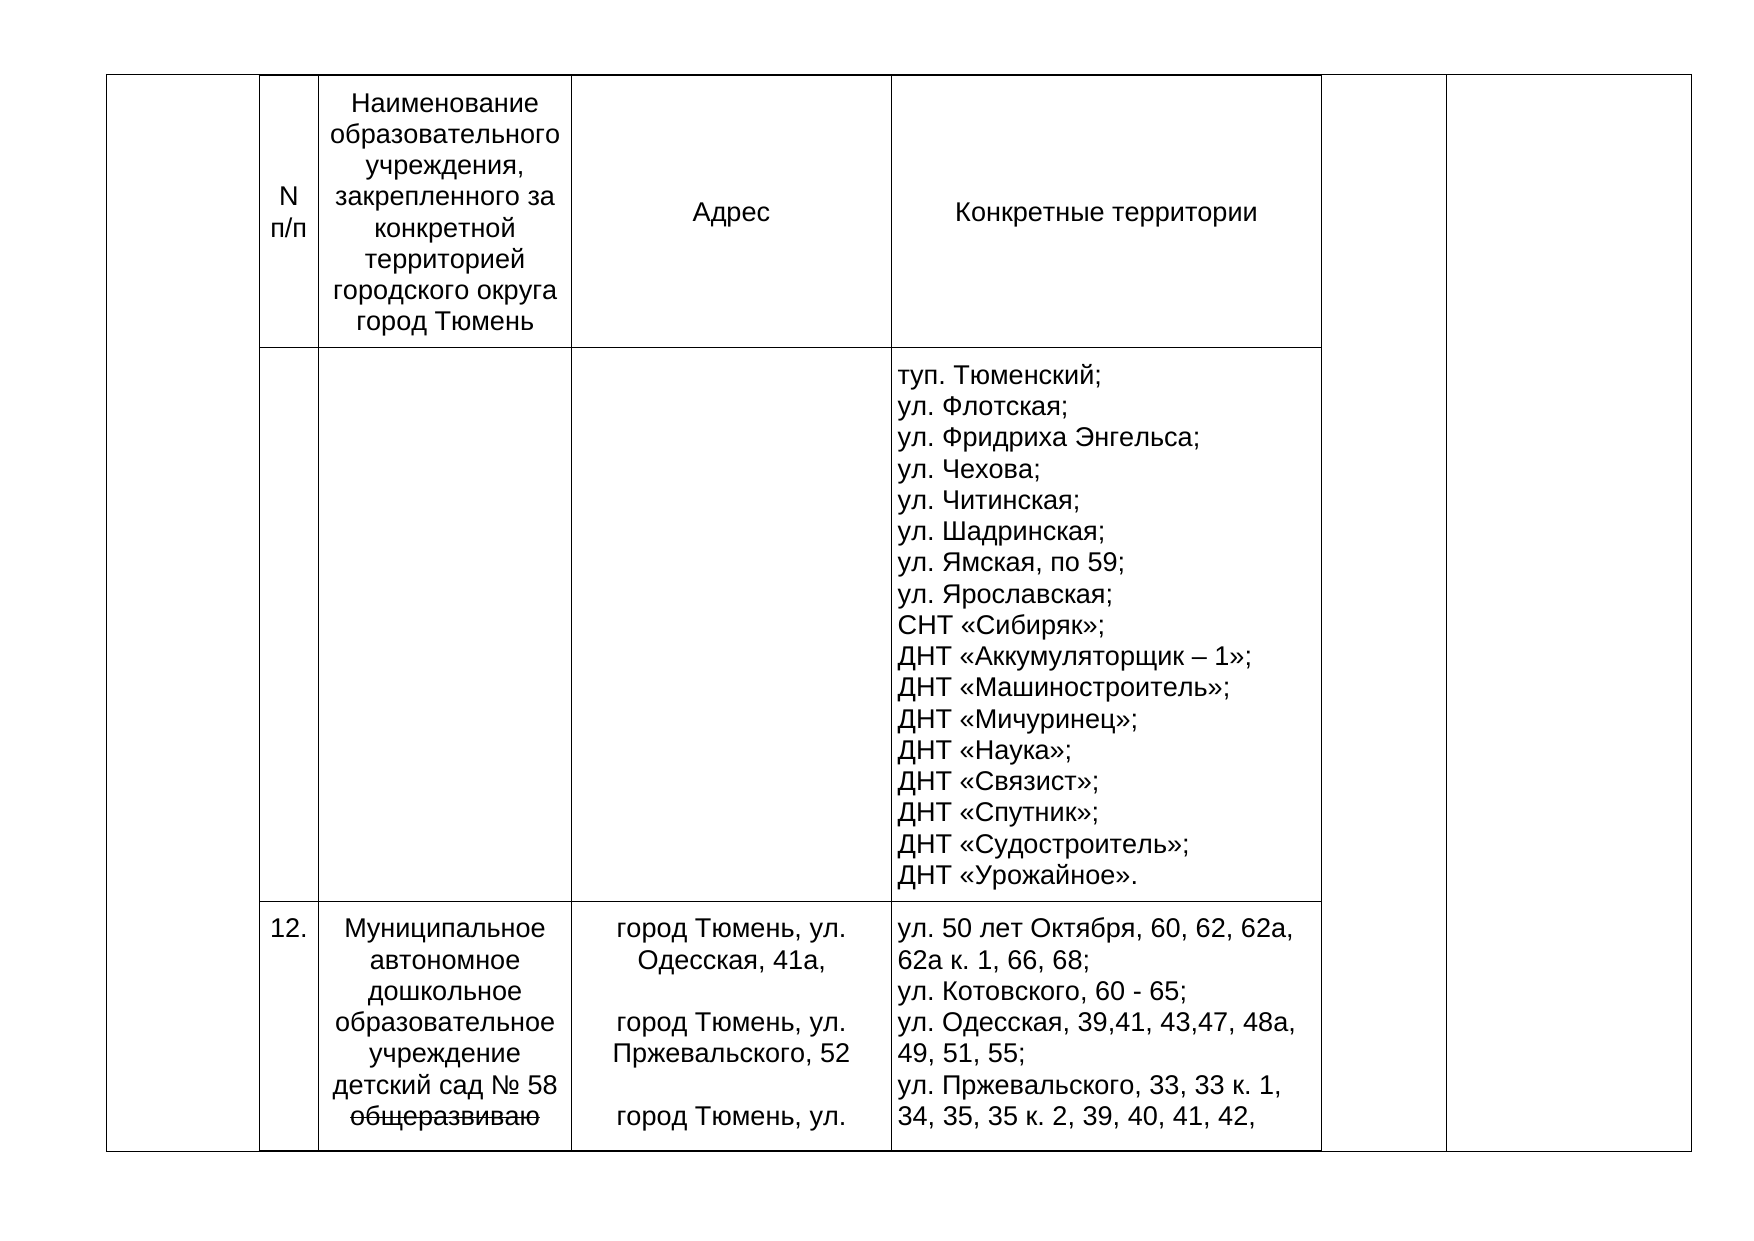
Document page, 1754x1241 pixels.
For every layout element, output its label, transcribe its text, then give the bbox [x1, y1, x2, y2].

table_cell Муниципальное автономное дошкольное образовательное учреждение детский сад № 58 общеразвиваю [319, 902, 571, 1149]
table_header [1447, 75, 1691, 1151]
table_cell [260, 348, 318, 901]
table_header Наименование образовательного учреждения, закрепленного за конкретной территорией городского округа город Тюмень [319, 76, 571, 347]
table_cell город Тюмень, ул. Одесская, 41а, город Тюмень, ул. Пржевальского, 52 город Тюмень, ул. [572, 902, 891, 1149]
table_header N п/п [260, 76, 318, 347]
table_header Адрес [572, 76, 891, 347]
table_cell [319, 348, 571, 901]
table_cell ул. 50 лет Октября, 60, 62, 62а, 62а к. 1, 66, 68; ул. Котовского, 60 - 65; ул. Одесская, 39,41, 43,47, 48а, 49, 51, 55; ул. Пржевальского, 33, 33 к. 1, 34, 35, 35 к. 2, 39, 40, 41, 42, [892, 902, 1321, 1149]
table_header [107, 75, 259, 1151]
table_cell 12. [260, 902, 318, 1149]
table_cell туп. Тюменский; ул. Флотская; ул. Фридриха Энгельса; ул. Чехова; ул. Читинская; ул. Шадринская; ул. Ямская, по 59; ул. Ярославская; СНТ «Сибиряк»; ДНТ «Аккумуляторщик – 1»; ДНТ «Машиностроитель»; ДНТ «Мичуринец»; ДНТ «Наука»; ДНТ «Связист»; ДНТ «Спутник»; ДНТ «Судостроитель»; ДНТ «Урожайное». [892, 348, 1321, 901]
table_header Конкретные территории [892, 76, 1321, 347]
table_header [1322, 75, 1446, 1151]
table_cell [572, 348, 891, 901]
